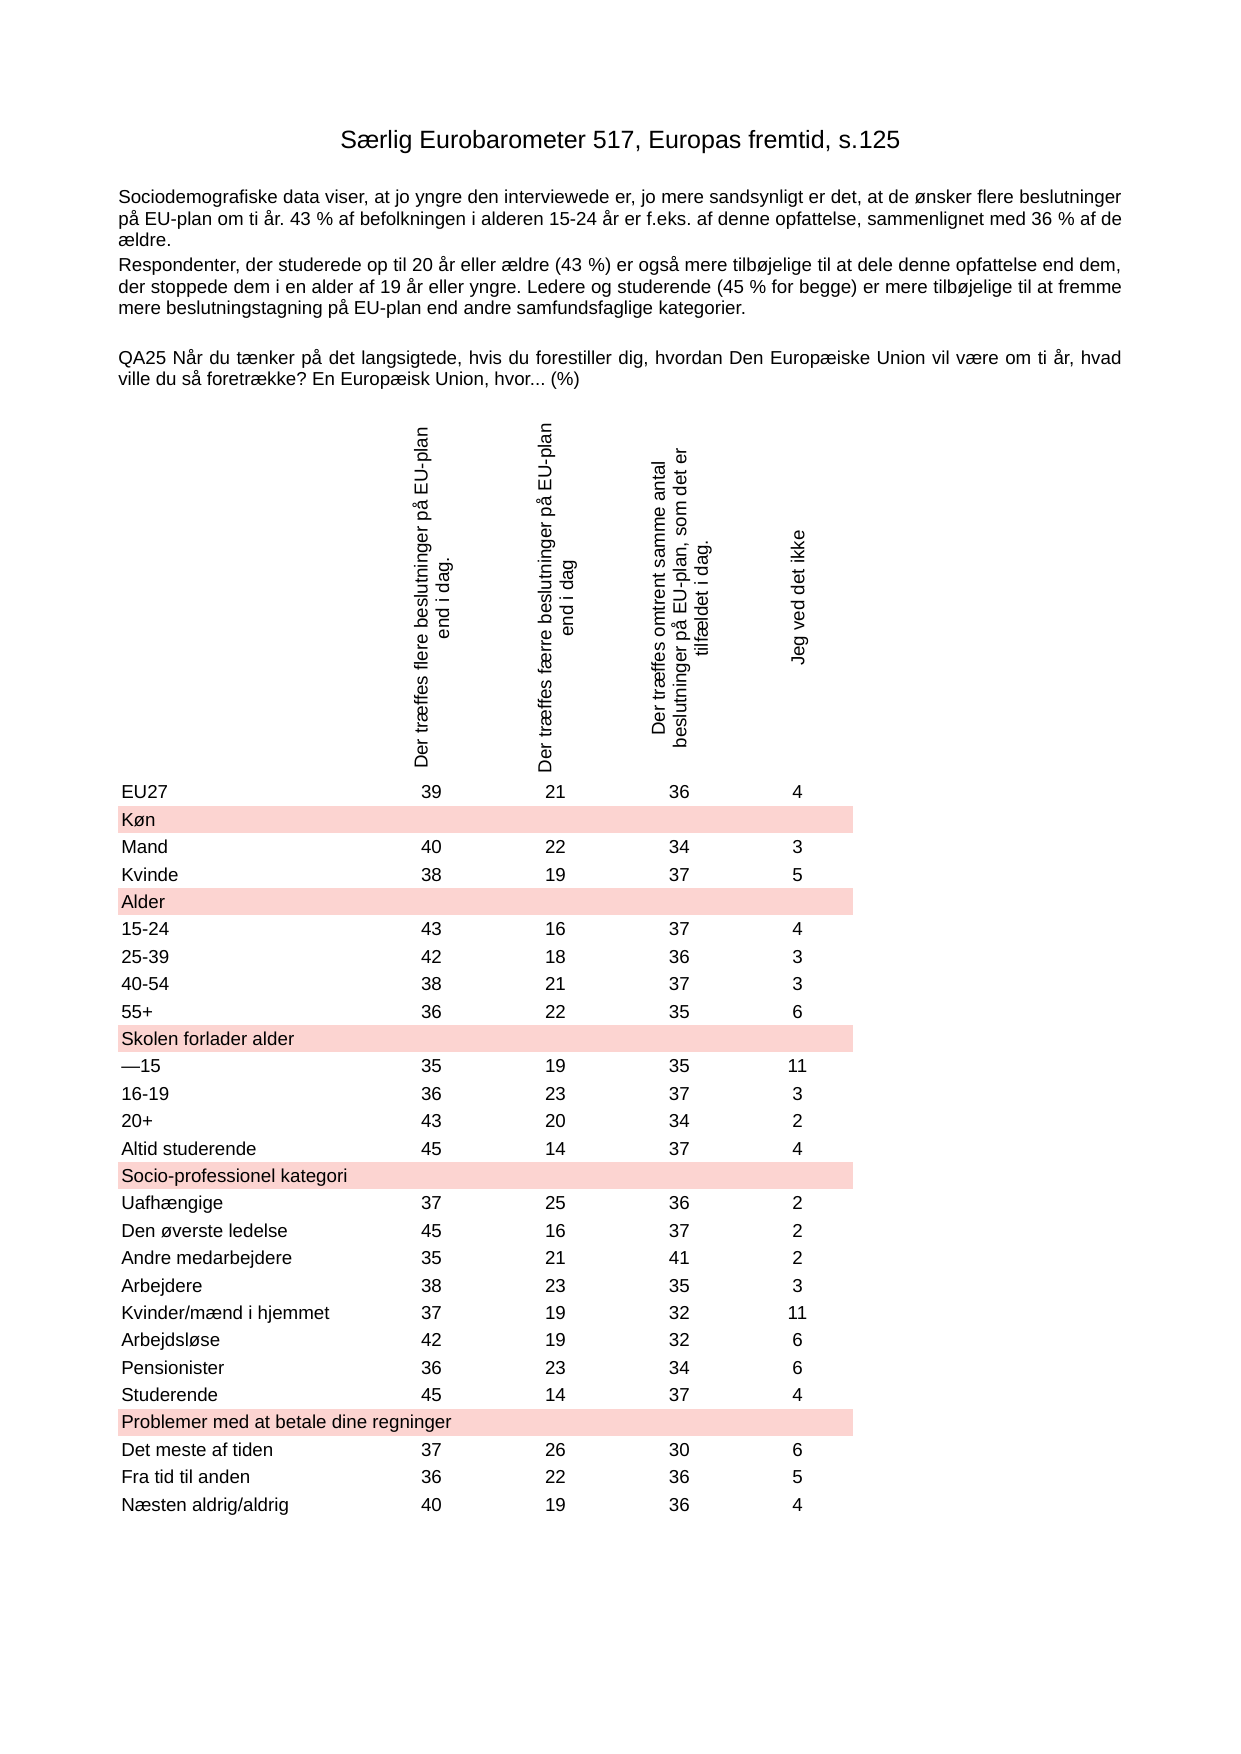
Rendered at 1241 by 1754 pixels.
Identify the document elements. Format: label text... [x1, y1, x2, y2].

table_cell 5 [741, 861, 853, 888]
table_cell Arbejdere [118, 1271, 369, 1299]
table_cell 37 [617, 1381, 741, 1408]
table_cell 6 [741, 1326, 853, 1354]
table_cell Problemer med at betale dine regninger [118, 1409, 741, 1436]
table_cell 4 [741, 1381, 853, 1408]
table_cell 38 [369, 970, 493, 997]
table_cell 45 [369, 1381, 493, 1408]
table_cell 36 [369, 1354, 493, 1381]
table_cell 35 [369, 1244, 493, 1271]
table_cell Studerende [118, 1381, 369, 1408]
table_cell 36 [369, 998, 493, 1025]
table_cell 2 [741, 1244, 853, 1271]
table_header Der træffes omtrent samme antal beslutninger på EU-plan, som det er tilfældet i dag. [617, 418, 741, 778]
table_cell 34 [617, 1107, 741, 1134]
table_cell [369, 806, 493, 833]
table_cell 41 [617, 1244, 741, 1271]
table_cell 55+ [118, 998, 369, 1025]
text Respondenter, der studerede op til 20 år eller ældre (43 %) er også mere tilbøjelige til at dele denne opfattelse end dem, der stoppede dem i en alder af 19 år eller yngre. Ledere og studerende (45 % for begge) er mere tilbøjelige til at fremme mere beslutningstagning på EU-plan end andre samfundsfaglige kategorier. [118, 254, 1122, 319]
table_cell 38 [369, 1271, 493, 1299]
table_cell 4 [741, 778, 853, 806]
table_cell 22 [493, 1463, 617, 1491]
table_cell 20+ [118, 1107, 369, 1134]
table_cell Socio-professionel kategori [118, 1162, 617, 1189]
table_cell 34 [617, 1354, 741, 1381]
table_cell —15 [118, 1052, 369, 1080]
table_cell 25-39 [118, 943, 369, 970]
table_cell 11 [741, 1052, 853, 1080]
table_cell 20 [493, 1107, 617, 1134]
table_cell 19 [493, 1326, 617, 1354]
table_cell 2 [741, 1107, 853, 1134]
table_cell 36 [617, 1491, 741, 1518]
table_cell 3 [741, 833, 853, 861]
table_cell 14 [493, 1135, 617, 1162]
table_cell 3 [741, 1271, 853, 1299]
table_cell 19 [493, 1299, 617, 1326]
table_cell Næsten aldrig/aldrig [118, 1491, 369, 1518]
table_cell Køn [118, 806, 369, 833]
table_cell Fra tid til anden [118, 1463, 369, 1491]
table_cell 37 [617, 970, 741, 997]
table_cell 23 [493, 1354, 617, 1381]
table_cell Mand [118, 833, 369, 861]
table_cell Kvinde [118, 861, 369, 888]
table_cell Andre medarbejdere [118, 1244, 369, 1271]
table_cell 37 [617, 1217, 741, 1244]
table_cell 21 [493, 778, 617, 806]
table_cell Den øverste ledelse [118, 1217, 369, 1244]
table_cell 21 [493, 1244, 617, 1271]
table_cell 16-19 [118, 1080, 369, 1107]
table_cell [493, 806, 617, 833]
table_cell 4 [741, 1135, 853, 1162]
table_cell 36 [617, 1189, 741, 1217]
table_cell [741, 1162, 853, 1189]
table_cell [741, 888, 853, 915]
table_cell 22 [493, 998, 617, 1025]
table_cell 15-24 [118, 915, 369, 943]
table_cell Det meste af tiden [118, 1436, 369, 1463]
table_cell 37 [369, 1299, 493, 1326]
table_cell 19 [493, 1052, 617, 1080]
table_cell 19 [493, 1491, 617, 1518]
text QA25 Når du tænker på det langsigtede, hvis du forestiller dig, hvordan Den Europæiske Union vil være om ti år, hvad ville du så foretrække? En Europæisk Union, hvor... (%) [118, 347, 1122, 390]
table_cell [741, 806, 853, 833]
table_cell Skolen forlader alder [118, 1025, 493, 1052]
table_cell 32 [617, 1326, 741, 1354]
table_cell 36 [617, 778, 741, 806]
table_cell 37 [617, 1080, 741, 1107]
table_cell 36 [617, 1463, 741, 1491]
table_cell Kvinder/mænd i hjemmet [118, 1299, 369, 1326]
table_cell 5 [741, 1463, 853, 1491]
table_cell Altid studerende [118, 1135, 369, 1162]
text Sociodemografiske data viser, at jo yngre den interviewede er, jo mere sandsynligt er det, at de ønsker flere beslutninger på EU-plan om ti år. 43 % af befolkningen i alderen 15-24 år er f.eks. af denne opfattelse, sammenlignet med 36 % af de ældre. [118, 186, 1122, 251]
table_cell EU27 [118, 778, 369, 806]
table_cell 30 [617, 1436, 741, 1463]
table_cell 23 [493, 1080, 617, 1107]
table_cell 35 [369, 1052, 493, 1080]
table_cell [741, 1025, 853, 1052]
table_cell [493, 1025, 617, 1052]
table_cell 37 [617, 915, 741, 943]
table_cell 23 [493, 1271, 617, 1299]
table_cell 14 [493, 1381, 617, 1408]
table_cell 26 [493, 1436, 617, 1463]
table_cell 19 [493, 861, 617, 888]
table_header [118, 418, 369, 778]
table_cell 35 [617, 1052, 741, 1080]
table_cell 38 [369, 861, 493, 888]
table_cell Pensionister [118, 1354, 369, 1381]
table_cell 43 [369, 915, 493, 943]
table_cell 3 [741, 1080, 853, 1107]
table_cell [617, 1025, 741, 1052]
table_cell 40-54 [118, 970, 369, 997]
table_header Der træffes færre beslutninger på EU-plan end i dag [493, 418, 617, 778]
table_cell Alder [118, 888, 369, 915]
table_cell 45 [369, 1217, 493, 1244]
table_cell 25 [493, 1189, 617, 1217]
table_cell 6 [741, 1354, 853, 1381]
table_cell [369, 888, 493, 915]
table_cell 43 [369, 1107, 493, 1134]
table_cell 3 [741, 943, 853, 970]
table_cell 36 [369, 1463, 493, 1491]
table_cell 36 [369, 1080, 493, 1107]
table_cell 37 [617, 1135, 741, 1162]
table_cell 2 [741, 1217, 853, 1244]
table_cell 37 [369, 1436, 493, 1463]
table_cell 11 [741, 1299, 853, 1326]
table_header Der træffes flere beslutninger på EU-plan end i dag. [369, 418, 493, 778]
table_cell 2 [741, 1189, 853, 1217]
table_cell 4 [741, 915, 853, 943]
table_cell 32 [617, 1299, 741, 1326]
table_cell 34 [617, 833, 741, 861]
table_cell Uafhængige [118, 1189, 369, 1217]
table_cell 16 [493, 1217, 617, 1244]
table_cell [617, 888, 741, 915]
table_cell 39 [369, 778, 493, 806]
table_cell 45 [369, 1135, 493, 1162]
table_cell Arbejdsløse [118, 1326, 369, 1354]
table_cell 22 [493, 833, 617, 861]
table_cell 40 [369, 1491, 493, 1518]
table_cell 42 [369, 1326, 493, 1354]
table_cell [617, 806, 741, 833]
table_cell 36 [617, 943, 741, 970]
table_cell 35 [617, 998, 741, 1025]
table_cell 16 [493, 915, 617, 943]
table_cell 4 [741, 1491, 853, 1518]
table_cell [493, 888, 617, 915]
table_cell 18 [493, 943, 617, 970]
table_cell 37 [369, 1189, 493, 1217]
table_cell 42 [369, 943, 493, 970]
table_cell [741, 1409, 853, 1436]
table_cell 35 [617, 1271, 741, 1299]
table_cell 3 [741, 970, 853, 997]
table_header Jeg ved det ikke [741, 418, 853, 778]
table_cell [617, 1162, 741, 1189]
table_cell 6 [741, 998, 853, 1025]
table_cell 6 [741, 1436, 853, 1463]
table_cell 37 [617, 861, 741, 888]
table_cell 40 [369, 833, 493, 861]
table_cell 21 [493, 970, 617, 997]
